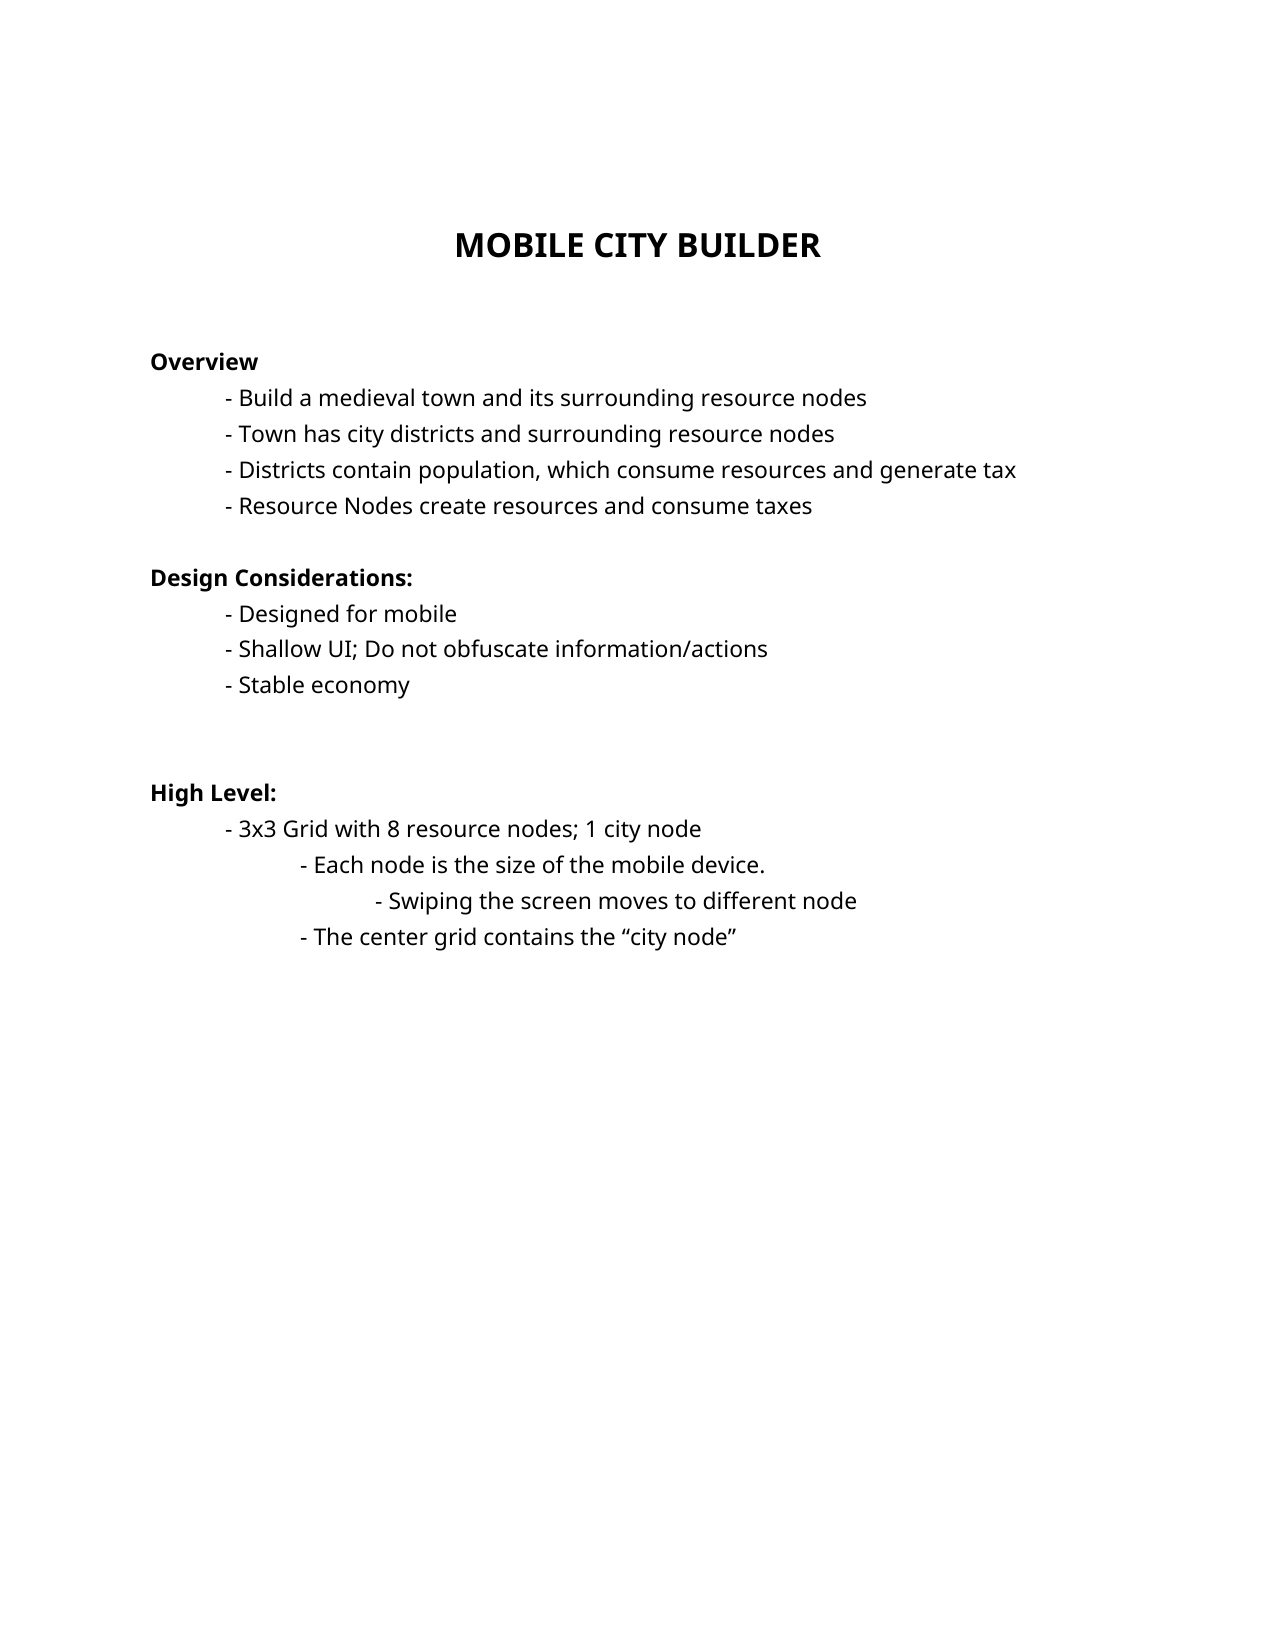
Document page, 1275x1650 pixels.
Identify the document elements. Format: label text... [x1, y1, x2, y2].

text - Stable economy [150, 669, 1125, 701]
text - 3x3 Grid with 8 resource nodes; 1 city node [150, 813, 1125, 844]
text - Districts contain population, which consume resources and generate tax [150, 454, 1125, 485]
text High Level: [150, 777, 1125, 808]
text Design Considerations: [150, 562, 1125, 593]
text Overview [150, 346, 1125, 377]
text - Each node is the size of the mobile device. [150, 849, 1125, 880]
text - Town has city districts and surrounding resource nodes [150, 418, 1125, 449]
text - Resource Nodes create resources and consume taxes [150, 490, 1125, 521]
text - The center grid contains the “city node” [150, 921, 1125, 952]
text - Build a medieval town and its surrounding resource nodes [150, 382, 1125, 413]
text - Designed for mobile [150, 597, 1125, 629]
text MOBILE CITY BUILDER [150, 222, 1125, 267]
text - Swiping the screen moves to different node [150, 885, 1125, 916]
text - Shallow UI; Do not obfuscate information/actions [150, 633, 1125, 665]
